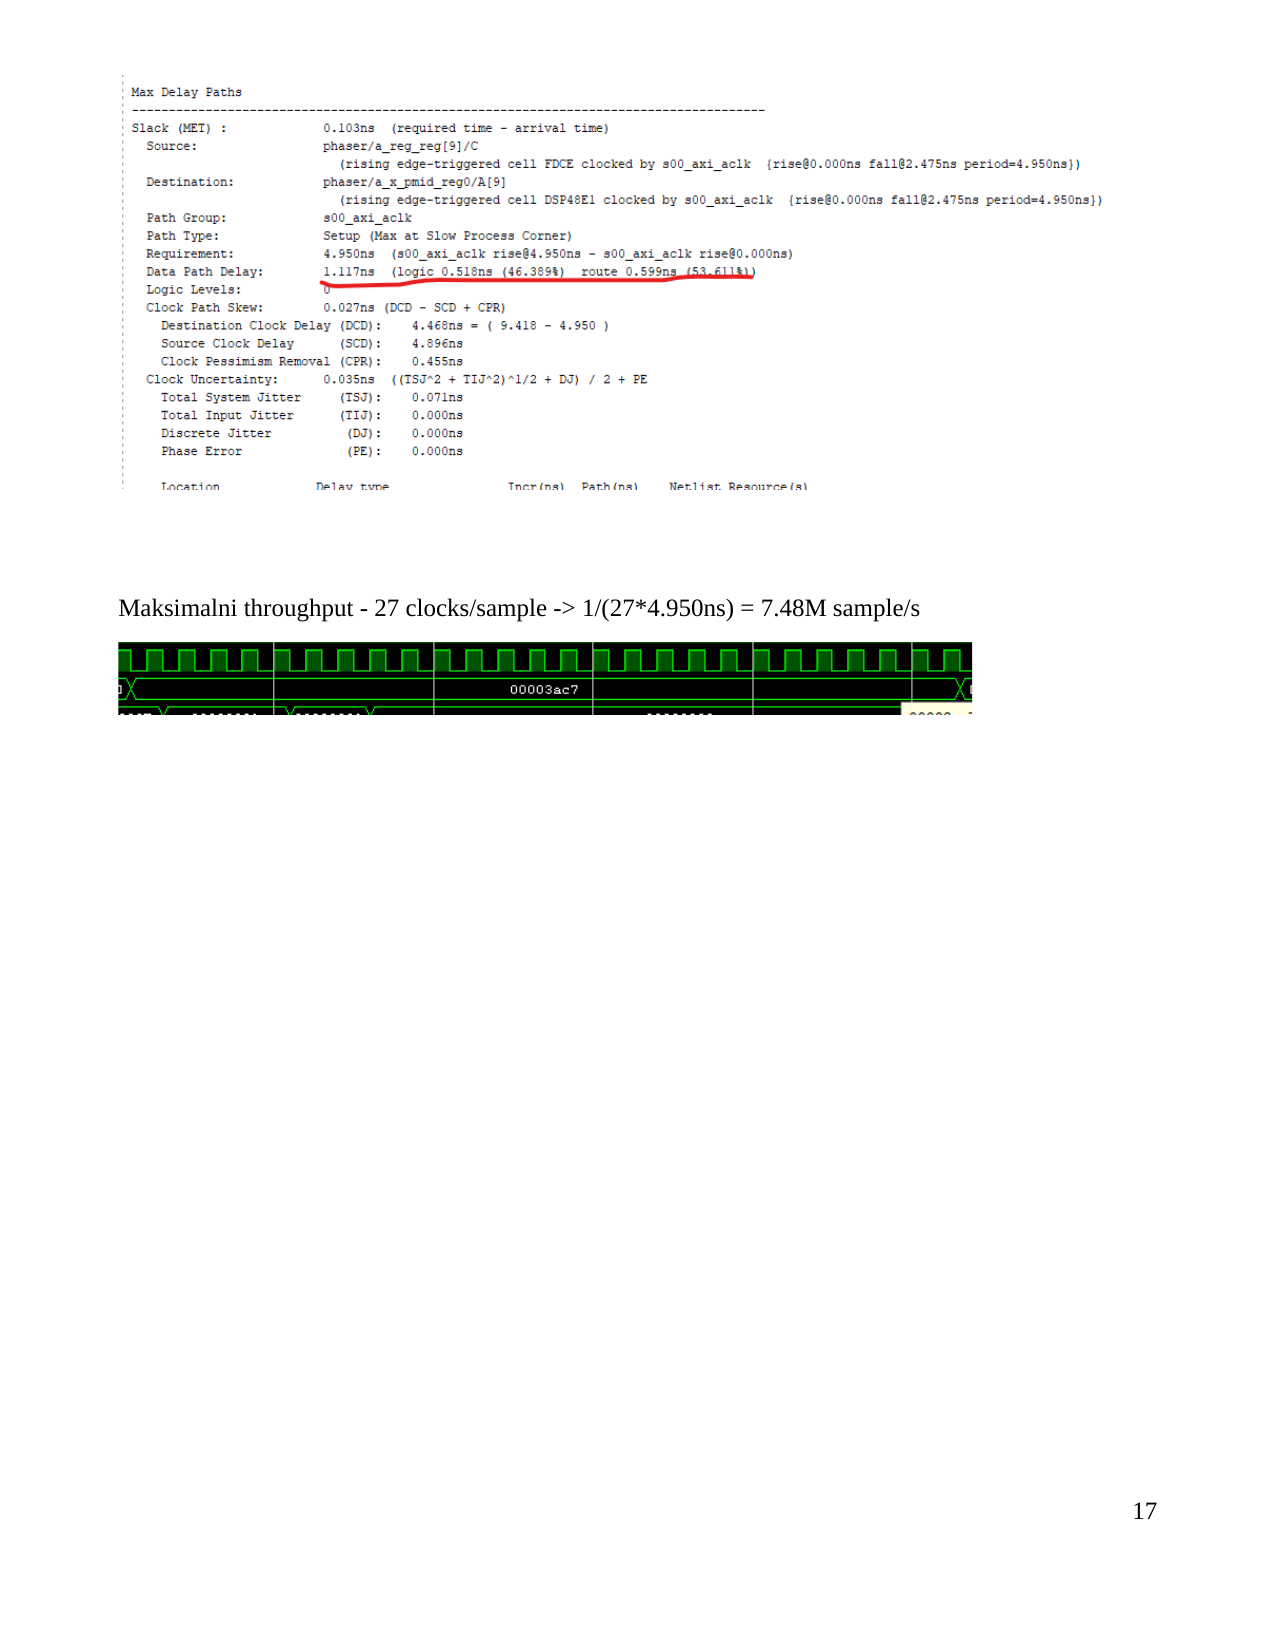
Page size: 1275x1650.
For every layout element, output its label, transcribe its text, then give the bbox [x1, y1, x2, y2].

picture [118, 642, 973, 715]
text Maksimalni throughput - 27 clocks/sample -> 1/(27*4.950ns) = 7.48M sample/s [118, 593, 1157, 622]
picture [118, 75, 1157, 490]
